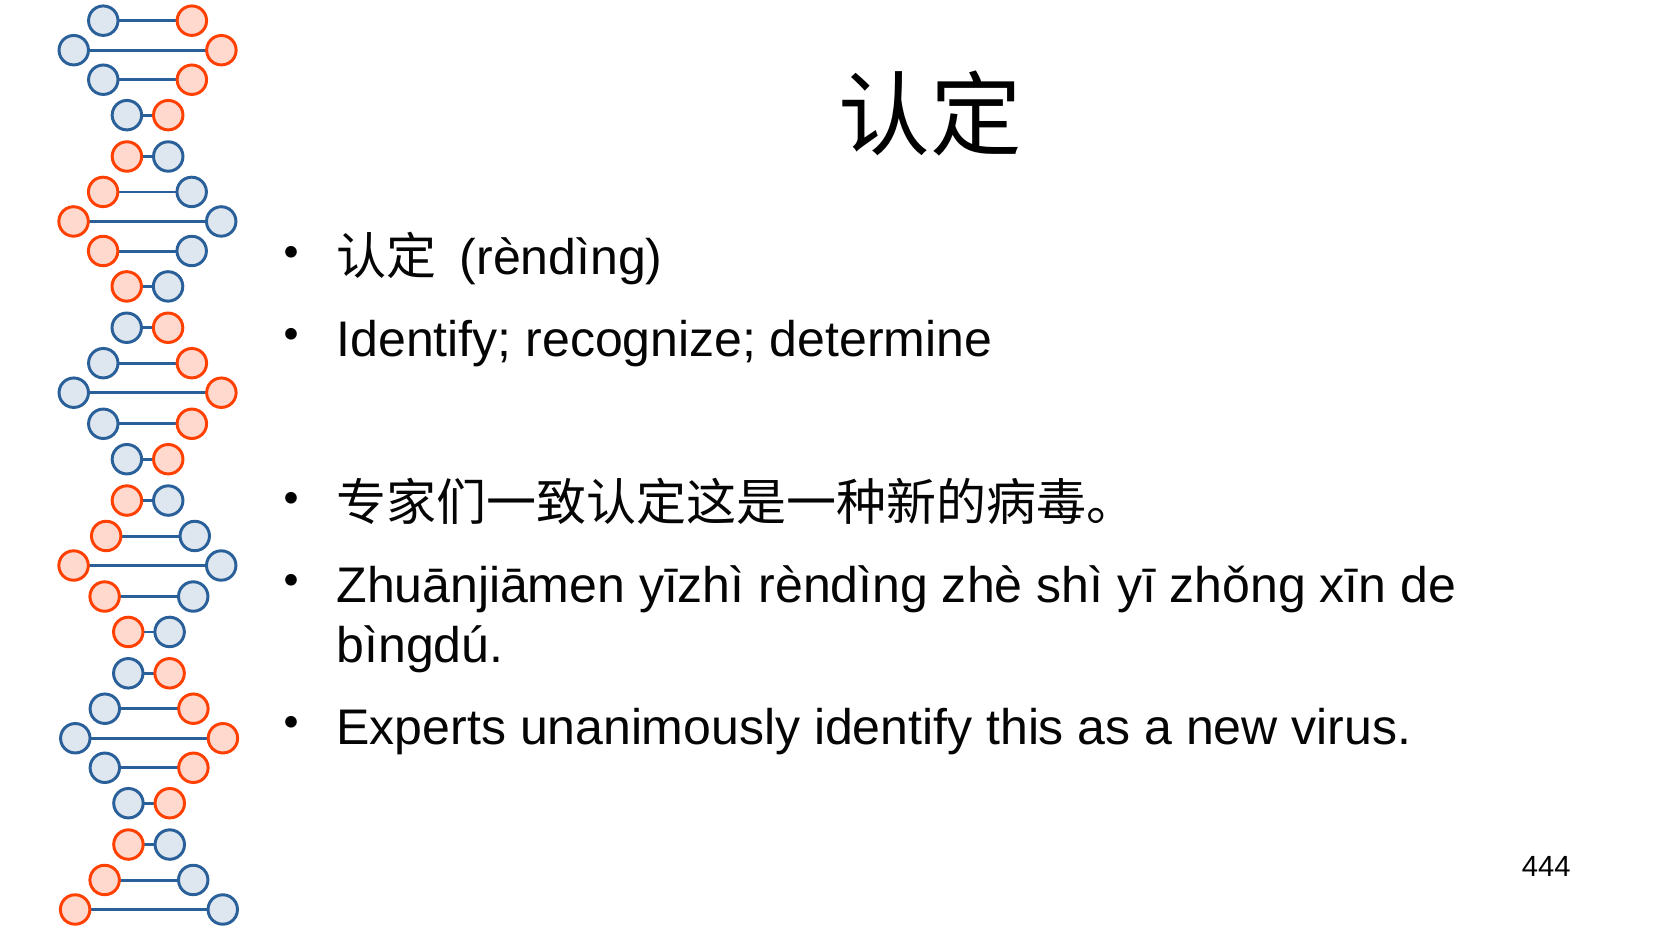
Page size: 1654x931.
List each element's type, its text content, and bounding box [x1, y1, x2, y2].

list 认定 (rèndìng) Identify; recognize; determine 专家们一致认定这是一种新的病毒。 Zhuānjiāmen yīzhì rèndìng zhè shì yī zhǒng xīn de bìngdú. Experts unanimously identify this as a new virus. [265, 224, 1595, 764]
title 认定 [265, 35, 1595, 189]
